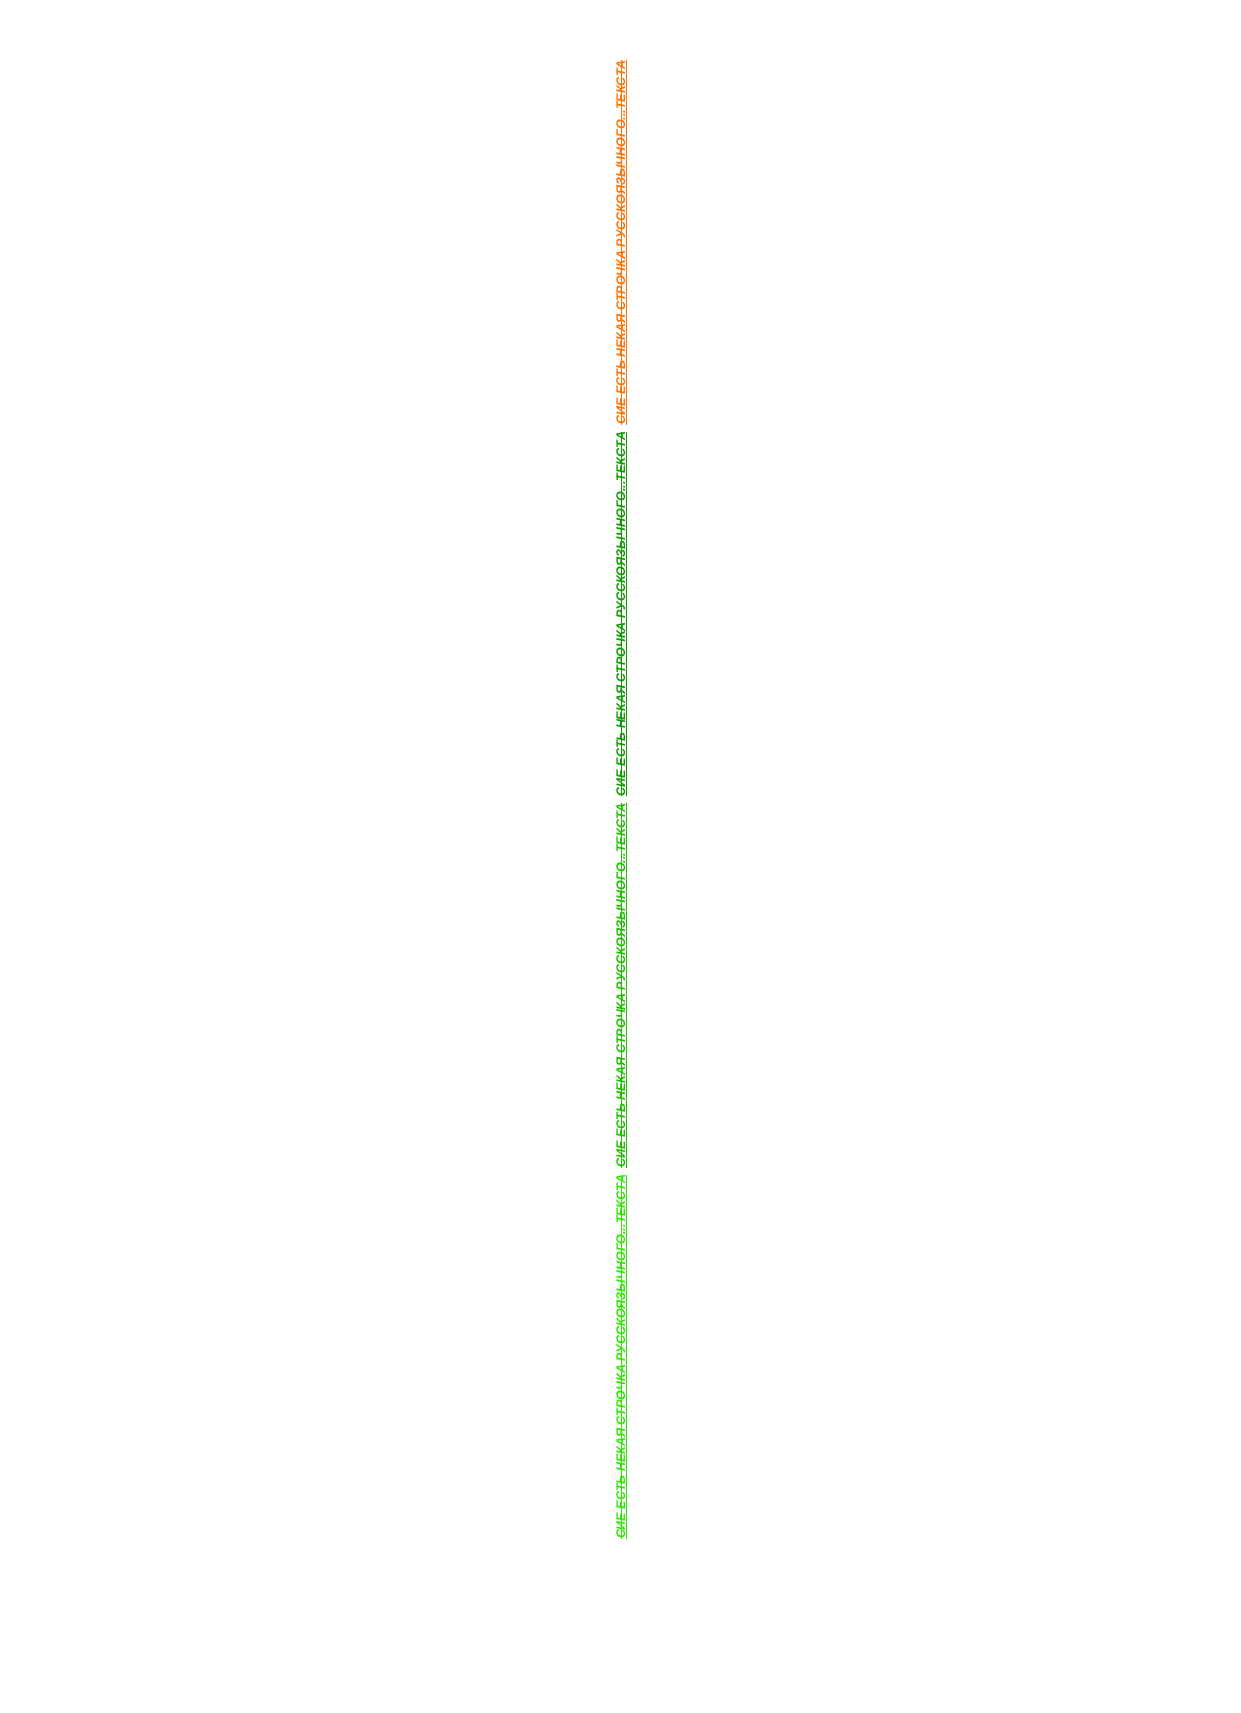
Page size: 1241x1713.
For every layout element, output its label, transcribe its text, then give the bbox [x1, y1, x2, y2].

text СИЕ ЕСТЬ НЕКАЯ СТРОЧКА РУССКОЯЗЫЧНОГО... ТЕКСТА [59, 1173, 1181, 1539]
text СИЕ ЕСТЬ НЕКАЯ СТРОЧКА РУССКОЯЗЫЧНОГО... ТЕКСТА [59, 431, 1181, 796]
text СИЕ ЕСТЬ НЕКАЯ СТРОЧКА РУССКОЯЗЫЧНОГО... ТЕКСТА [59, 802, 1181, 1167]
text СИЕ ЕСТЬ НЕКАЯ СТРОЧКА РУССКОЯЗЫЧНОГО... ТЕКСТА [59, 59, 1181, 424]
